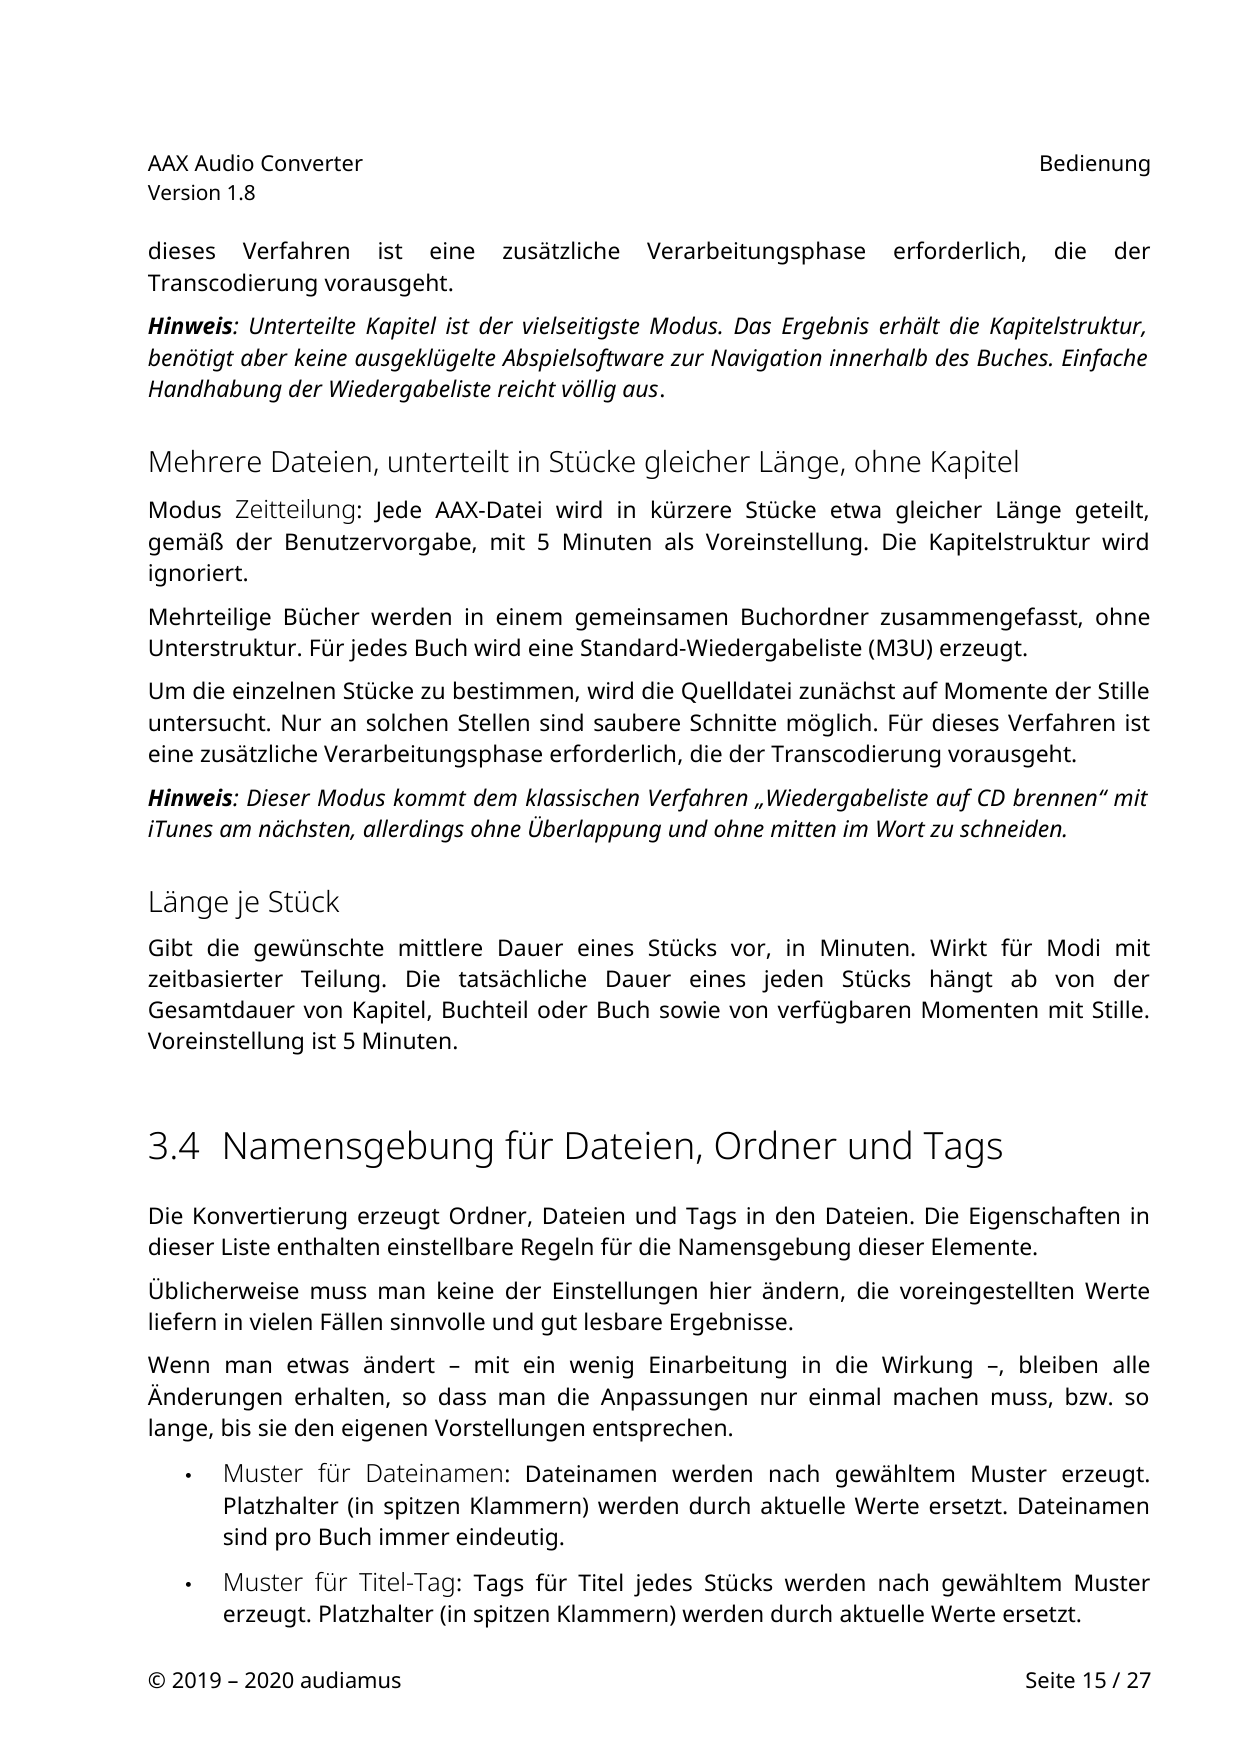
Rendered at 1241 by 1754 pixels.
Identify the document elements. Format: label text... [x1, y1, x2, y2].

list Muster für Dateinamen: Dateinamen werden nach gewähltem Muster erzeugt. Platzhalter (in spitzen Klammern) werden durch aktuelle Werte ersetzt. Dateinamen sind pro Buch immer eindeutig. [185, 1456, 1152, 1552]
text Üblicherweise muss man keine der Einstellungen hier ändern, die voreingestellten Werte liefern in vielen Fällen sinnvolle und gut lesbare Ergebnisse. [148, 1274, 1152, 1337]
text Wenn man etwas ändert – mit ein wenig Einarbeitung in die Wirkung –, bleiben alle Änderungen erhalten, so dass man die Anpassungen nur einmal machen muss, bzw. so lange, bis sie den eigenen Vorstellungen entsprechen. [148, 1349, 1152, 1443]
text Mehrteilige Bücher werden in einem gemeinsamen Buchordner zusammengefasst, ohne Unterstruktur. Für jedes Buch wird eine Standard-Wiedergabeliste (M3U) erzeugt. [148, 600, 1152, 663]
text Hinweis: Unterteilte Kapitel ist der vielseitigste Modus. Das Ergebnis erhält die Kapitelstruktur, benötigt aber keine ausgeklügelte Abspielsoftware zur Navigation innerhalb des Buches. Einfache Handhabung der Wiedergabeliste reicht völlig aus. [148, 310, 1152, 404]
text Die Konvertierung erzeugt Ordner, Dateien und Tags in den Dateien. Die Eigenschaften in dieser Liste enthalten einstellbare Regeln für die Namensgebung dieser Elemente. [148, 1200, 1152, 1262]
subtitle Länge je Stück [148, 881, 1152, 921]
text Modus Zeitteilung: Jede AAX-Datei wird in kürzere Stücke etwa gleicher Länge geteilt, gemäß der Benutzervorgabe, mit 5 Minuten als Voreinstellung. Die Kapitelstruktur wird ignoriert. [148, 492, 1152, 588]
text Gibt die gewünschte mittlere Dauer eines Stücks vor, in Minuten. Wirkt für Modi mit zeitbasierter Teilung. Die tatsächliche Dauer eines jeden Stücks hängt ab von der Gesamtdauer von Kapitel, Buchteil oder Buch sowie von verfügbaren Momenten mit Stille. Voreinstellung ist 5 Minuten. [148, 932, 1152, 1057]
text dieses Verfahren ist eine zusätzliche Verarbeitungsphase erforderlich, die der Transcodierung vorausgeht. [148, 235, 1152, 298]
subtitle Mehrere Dateien, unterteilt in Stücke gleicher Länge, ohne Kapitel [148, 441, 1152, 481]
text Um die einzelnen Stücke zu bestimmen, wird die Quelldatei zunächst auf Momente der Stille untersucht. Nur an solchen Stellen sind saubere Schnitte möglich. Für dieses Verfahren ist eine zusätzliche Verarbeitungsphase erforderlich, die der Transcodierung vorausgeht. [148, 675, 1152, 769]
list Muster für Titel-Tag: Tags für Titel jedes Stücks werden nach gewähltem Muster erzeugt. Platzhalter (in spitzen Klammern) werden durch aktuelle Werte ersetzt. [185, 1564, 1152, 1630]
subtitle Namensgebung für Dateien, Ordner und Tags [148, 1119, 1152, 1170]
text Hinweis: Dieser Modus kommt dem klassischen Verfahren „Wiedergabeliste auf CD brennen“ mit iTunes am nächsten, allerdings ohne Überlappung und ohne mitten im Wort zu schneiden. [148, 781, 1152, 844]
